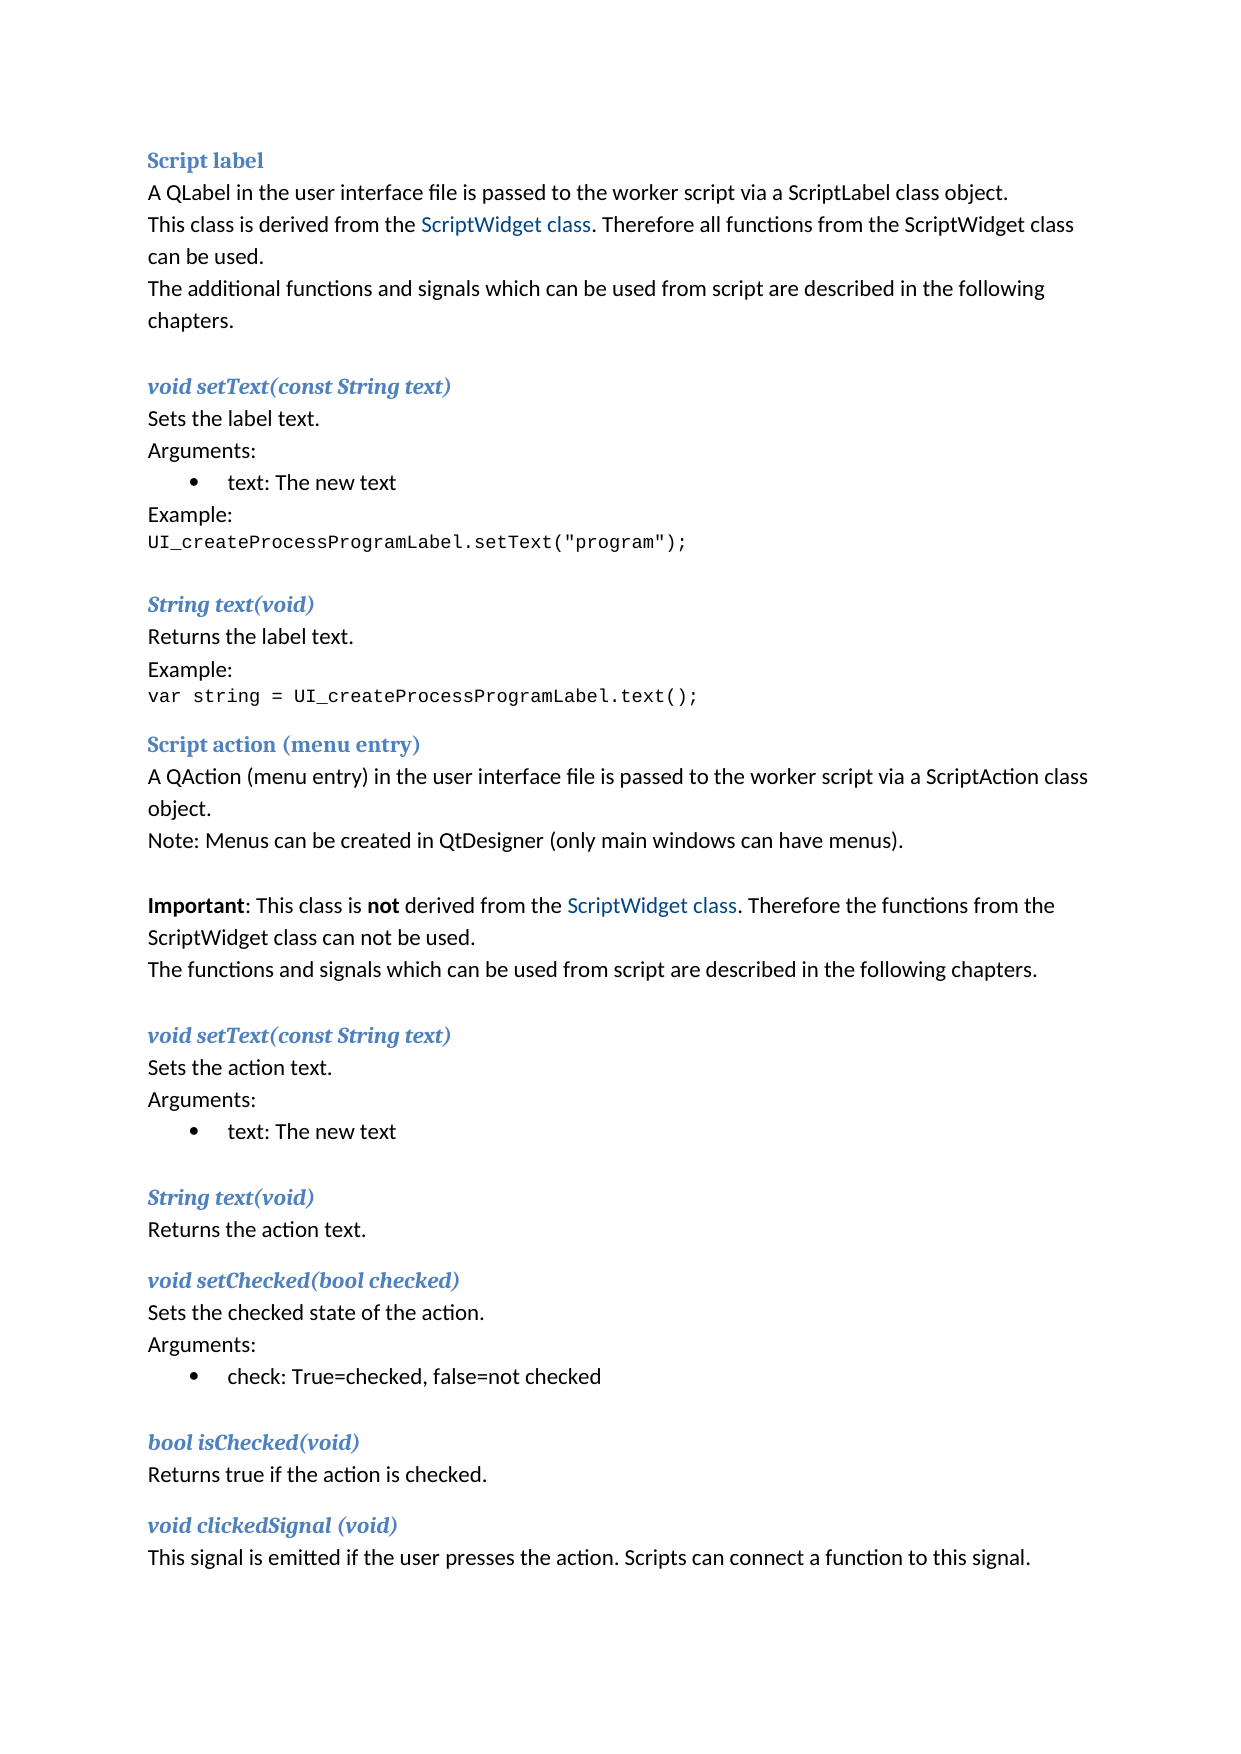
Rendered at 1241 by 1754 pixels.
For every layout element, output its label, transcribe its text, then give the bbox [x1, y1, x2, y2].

subtitle void setText(const String text) [148, 374, 1093, 400]
subtitle String text(void) [148, 1184, 1093, 1211]
text UI_createProcessProgramLabel.setText("program"); [148, 533, 1093, 554]
text Important: This class is not derived from the ScriptWidget class. Therefore the functions from the ScriptWidget class can not be used. [148, 891, 1093, 951]
text A QAction (menu entry) in the user interface file is passed to the worker script via a ScriptAction class object. [148, 762, 1093, 822]
text A QLabel in the user interface file is passed to the worker script via a ScriptLabel class object. [148, 178, 1093, 206]
text Returns the action text. [148, 1215, 1093, 1243]
text Arguments: [148, 1330, 1093, 1358]
text Arguments: [148, 1085, 1093, 1113]
text Sets the action text. [148, 1053, 1093, 1081]
subtitle Script label [148, 148, 1093, 174]
text The additional functions and signals which can be used from script are described in the following chapters. [148, 274, 1093, 334]
list text: The new text [190, 1117, 1093, 1145]
text Note: Menus can be created in QtDesigner (only main windows can have menus). [148, 827, 1093, 855]
text This class is derived from the ScriptWidget class. Therefore all functions from the ScriptWidget class can be used. [148, 210, 1093, 270]
list check: True=checked, false=not checked [190, 1362, 1093, 1390]
subtitle String text(void) [148, 592, 1093, 619]
text Sets the checked state of the action. [148, 1298, 1093, 1326]
text Returns true if the action is checked. [148, 1460, 1093, 1488]
list text: The new text [190, 468, 1093, 496]
text The functions and signals which can be used from script are described in the following chapters. [148, 955, 1093, 983]
text var string = UI_createProcessProgramLabel.text(); [148, 687, 1093, 708]
text Example: [148, 655, 1093, 683]
subtitle void clickedSignal (void) [148, 1513, 1093, 1539]
text Returns the label text. [148, 622, 1093, 651]
text Sets the label text. [148, 404, 1093, 432]
text Arguments: [148, 436, 1093, 464]
text Example: [148, 501, 1093, 529]
subtitle void setText(const String text) [148, 1023, 1093, 1049]
text This signal is emitted if the user presses the action. Scripts can connect a function to this signal. [148, 1543, 1093, 1571]
subtitle Script action (menu entry) [148, 732, 1093, 758]
subtitle bool isChecked(void) [148, 1430, 1093, 1456]
subtitle void setChecked(bool checked) [148, 1268, 1093, 1294]
